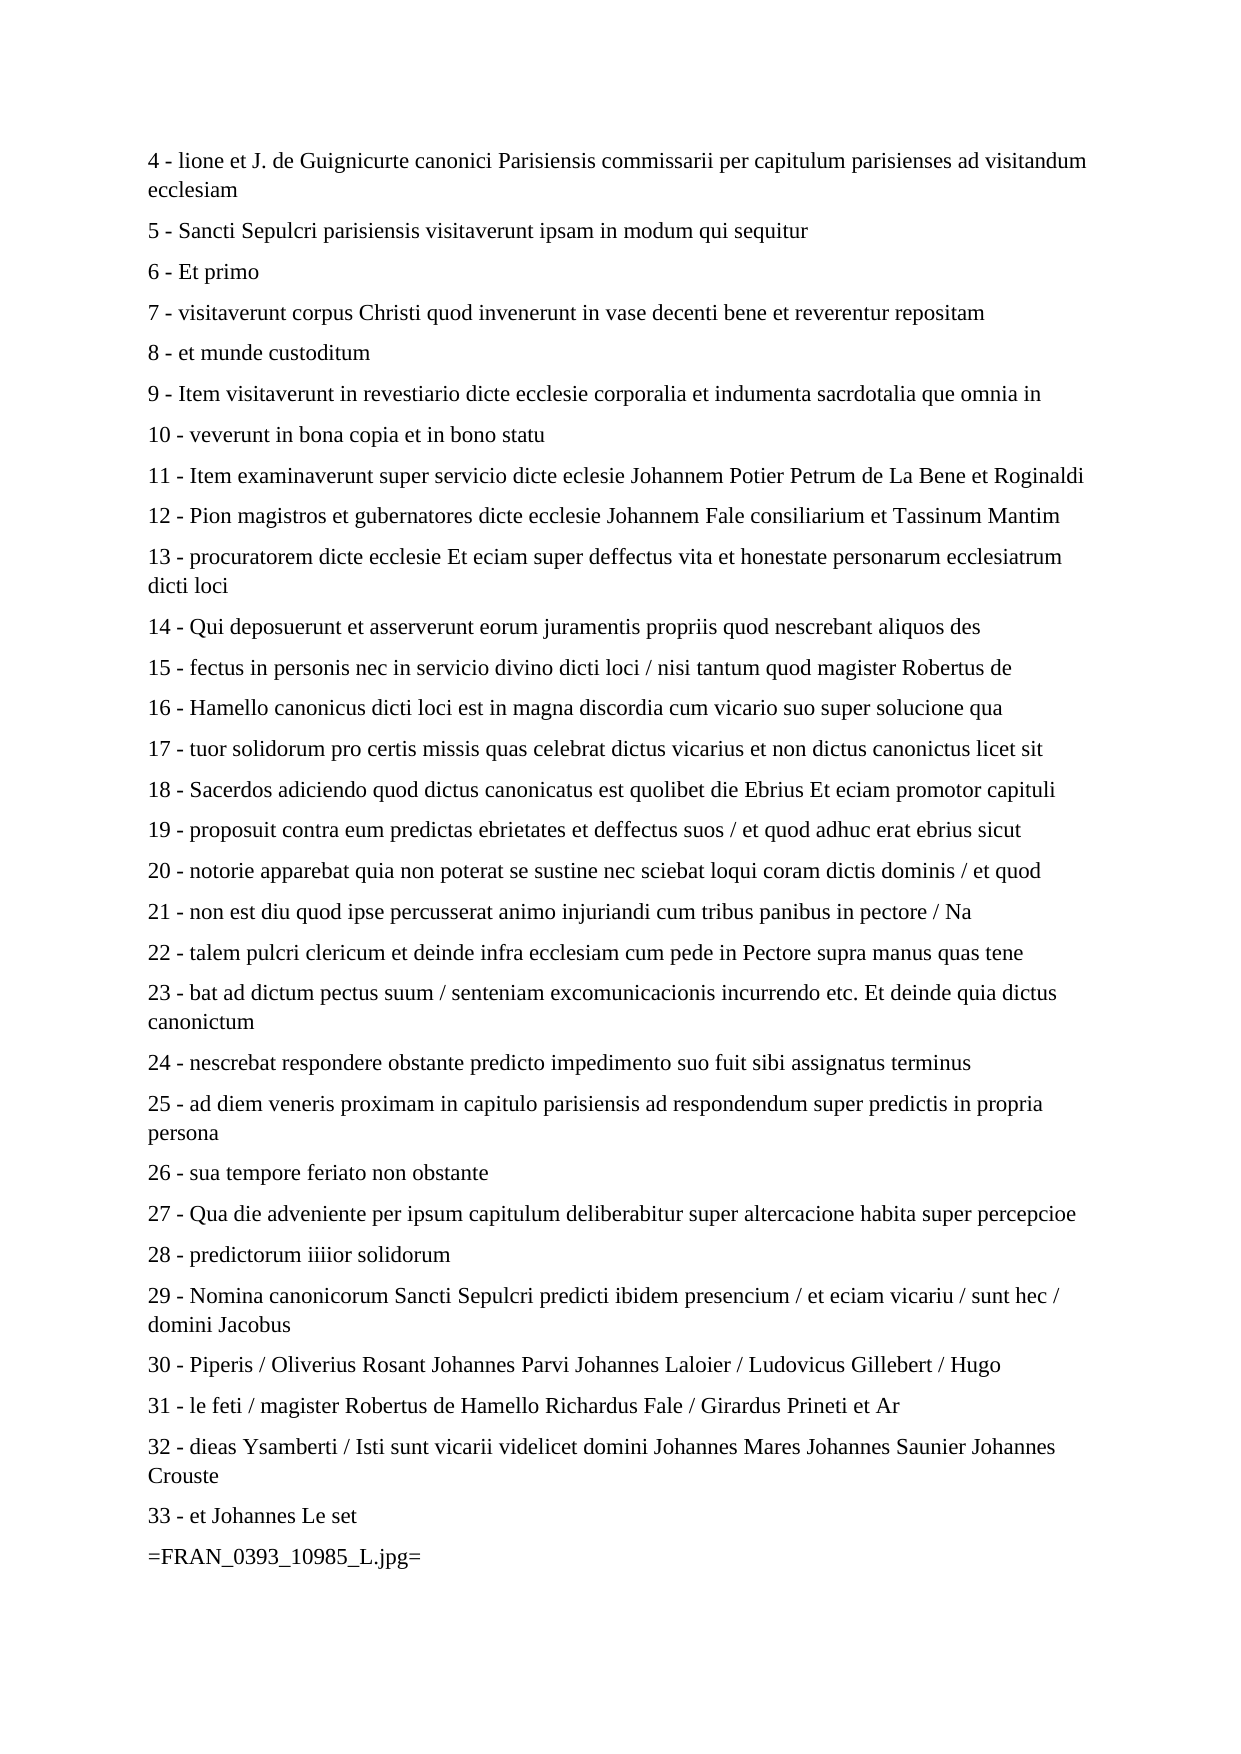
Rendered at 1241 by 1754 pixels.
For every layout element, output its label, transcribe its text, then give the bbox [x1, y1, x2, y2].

text 10 - veverunt in bona copia et in bono statu [148, 421, 1093, 447]
text 25 - ad diem veneris proximam in capitulo parisiensis ad respondendum super predictis in propria persona [148, 1090, 1093, 1145]
text 28 - predictorum iiiior solidorum [148, 1241, 1093, 1267]
text 15 - fectus in personis nec in servicio divino dicti loci / nisi tantum quod magister Robertus de [148, 653, 1093, 680]
text 29 - Nomina canonicorum Sancti Sepulcri predicti ibidem presencium / et eciam vicariu / sunt hec / domini Jacobus [148, 1282, 1093, 1337]
text 9 - Item visitaverunt in revestiario dicte ecclesie corporalia et indumenta sacrdotalia que omnia in [148, 380, 1093, 407]
text 4 - lione et J. de Guignicurte canonici Parisiensis commissarii per capitulum parisienses ad visitandum ecclesiam [148, 148, 1093, 203]
text 13 - procuratorem dicte ecclesie Et eciam super deffectus vita et honestate personarum ecclesiatrum dicti loci [148, 543, 1093, 598]
text 18 - Sacerdos adiciendo quod dictus canonicatus est quolibet die Ebrius Et eciam promotor capituli [148, 776, 1093, 802]
text 17 - tuor solidorum pro certis missis quas celebrat dictus vicarius et non dictus canonictus licet sit [148, 735, 1093, 761]
text 21 - non est diu quod ipse percusserat animo injuriandi cum tribus panibus in pectore / Na [148, 898, 1093, 924]
text 14 - Qui deposuerunt et asserverunt eorum juramentis propriis quod nescrebant aliquos des [148, 613, 1093, 639]
text 20 - notorie apparebat quia non poterat se sustine nec sciebat loqui coram dictis dominis / et quod [148, 857, 1093, 883]
text 16 - Hamello canonicus dicti loci est in magna discordia cum vicario suo super solucione qua [148, 694, 1093, 721]
text 8 - et munde custoditum [148, 339, 1093, 366]
text 6 - Et primo [148, 258, 1093, 284]
text 11 - Item examinaverunt super servicio dicte eclesie Johannem Potier Petrum de La Bene et Roginaldi [148, 462, 1093, 488]
text 33 - et Johannes Le set [148, 1502, 1093, 1529]
text =FRAN_0393_10985_L.jpg= [148, 1543, 1093, 1569]
text 24 - nescrebat respondere obstante predicto impedimento suo fuit sibi assignatus terminus [148, 1049, 1093, 1075]
text 30 - Piperis / Oliverius Rosant Johannes Parvi Johannes Laloier / Ludovicus Gillebert / Hugo [148, 1351, 1093, 1378]
text 23 - bat ad dictum pectus suum / senteniam excomunicacionis incurrendo etc. Et deinde quia dictus canonictum [148, 979, 1093, 1035]
text 19 - proposuit contra eum predictas ebrietates et deffectus suos / et quod adhuc erat ebrius sicut [148, 816, 1093, 843]
text 26 - sua tempore feriato non obstante [148, 1159, 1093, 1186]
text 27 - Qua die adveniente per ipsum capitulum deliberabitur super altercacione habita super percepcioe [148, 1200, 1093, 1227]
text 22 - talem pulcri clericum et deinde infra ecclesiam cum pede in Pectore supra manus quas tene [148, 939, 1093, 965]
text 5 - Sancti Sepulcri parisiensis visitaverunt ipsam in modum qui sequitur [148, 217, 1093, 244]
text 31 - le feti / magister Robertus de Hamello Richardus Fale / Girardus Prineti et Ar [148, 1392, 1093, 1418]
text 32 - dieas Ysamberti / Isti sunt vicarii videlicet domini Johannes Mares Johannes Saunier Johannes Crouste [148, 1433, 1093, 1488]
text 7 - visitaverunt corpus Christi quod invenerunt in vase decenti bene et reverentur repositam [148, 299, 1093, 325]
text 12 - Pion magistros et gubernatores dicte ecclesie Johannem Fale consiliarium et Tassinum Mantim [148, 502, 1093, 529]
